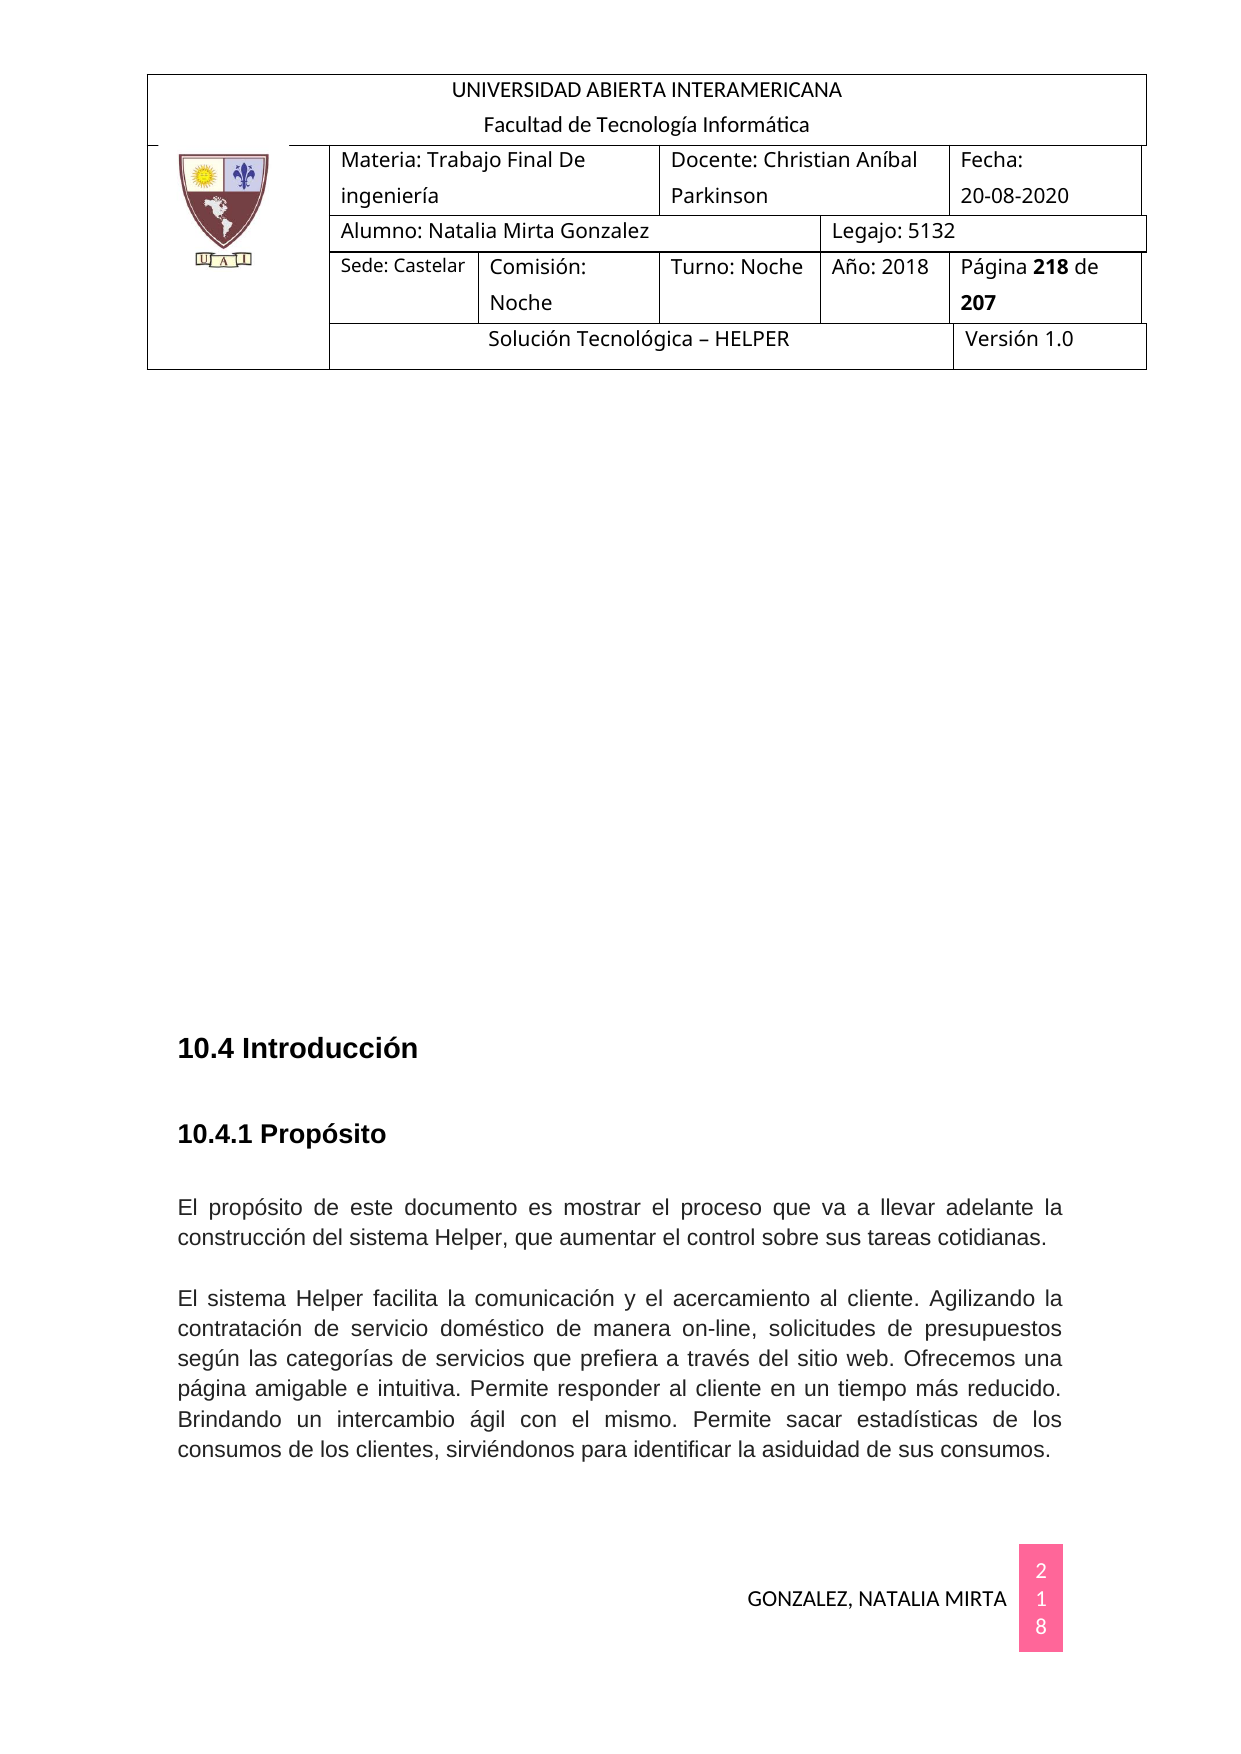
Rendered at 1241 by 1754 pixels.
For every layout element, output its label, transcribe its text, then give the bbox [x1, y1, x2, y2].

text El propósito de este documento es mostrar el proceso que va a llevar adelante la construcción del sistema Helper, que aumentar el control sobre sus tareas cotidianas. [177, 1194, 1063, 1251]
text El sistema Helper facilita la comunicación y el acercamiento al cliente. Agilizando la contratación de servicio doméstico de manera on-line, solicitudes de presupuestos según las categorías de servicios que prefiera a través del sitio web. Ofrecemos una página amigable e intuitiva. Permite responder al cliente en un tiempo más reducido. Brindando un intercambio ágil con el mismo. Permite sacar estadísticas de los consumos de los clientes, sirviéndonos para identificar la asiduidad de sus consumos. [177, 1285, 1063, 1462]
subtitle 10.4.1 Propósito [177, 1118, 1063, 1149]
subtitle 10.4 Introducción [177, 1031, 1063, 1064]
